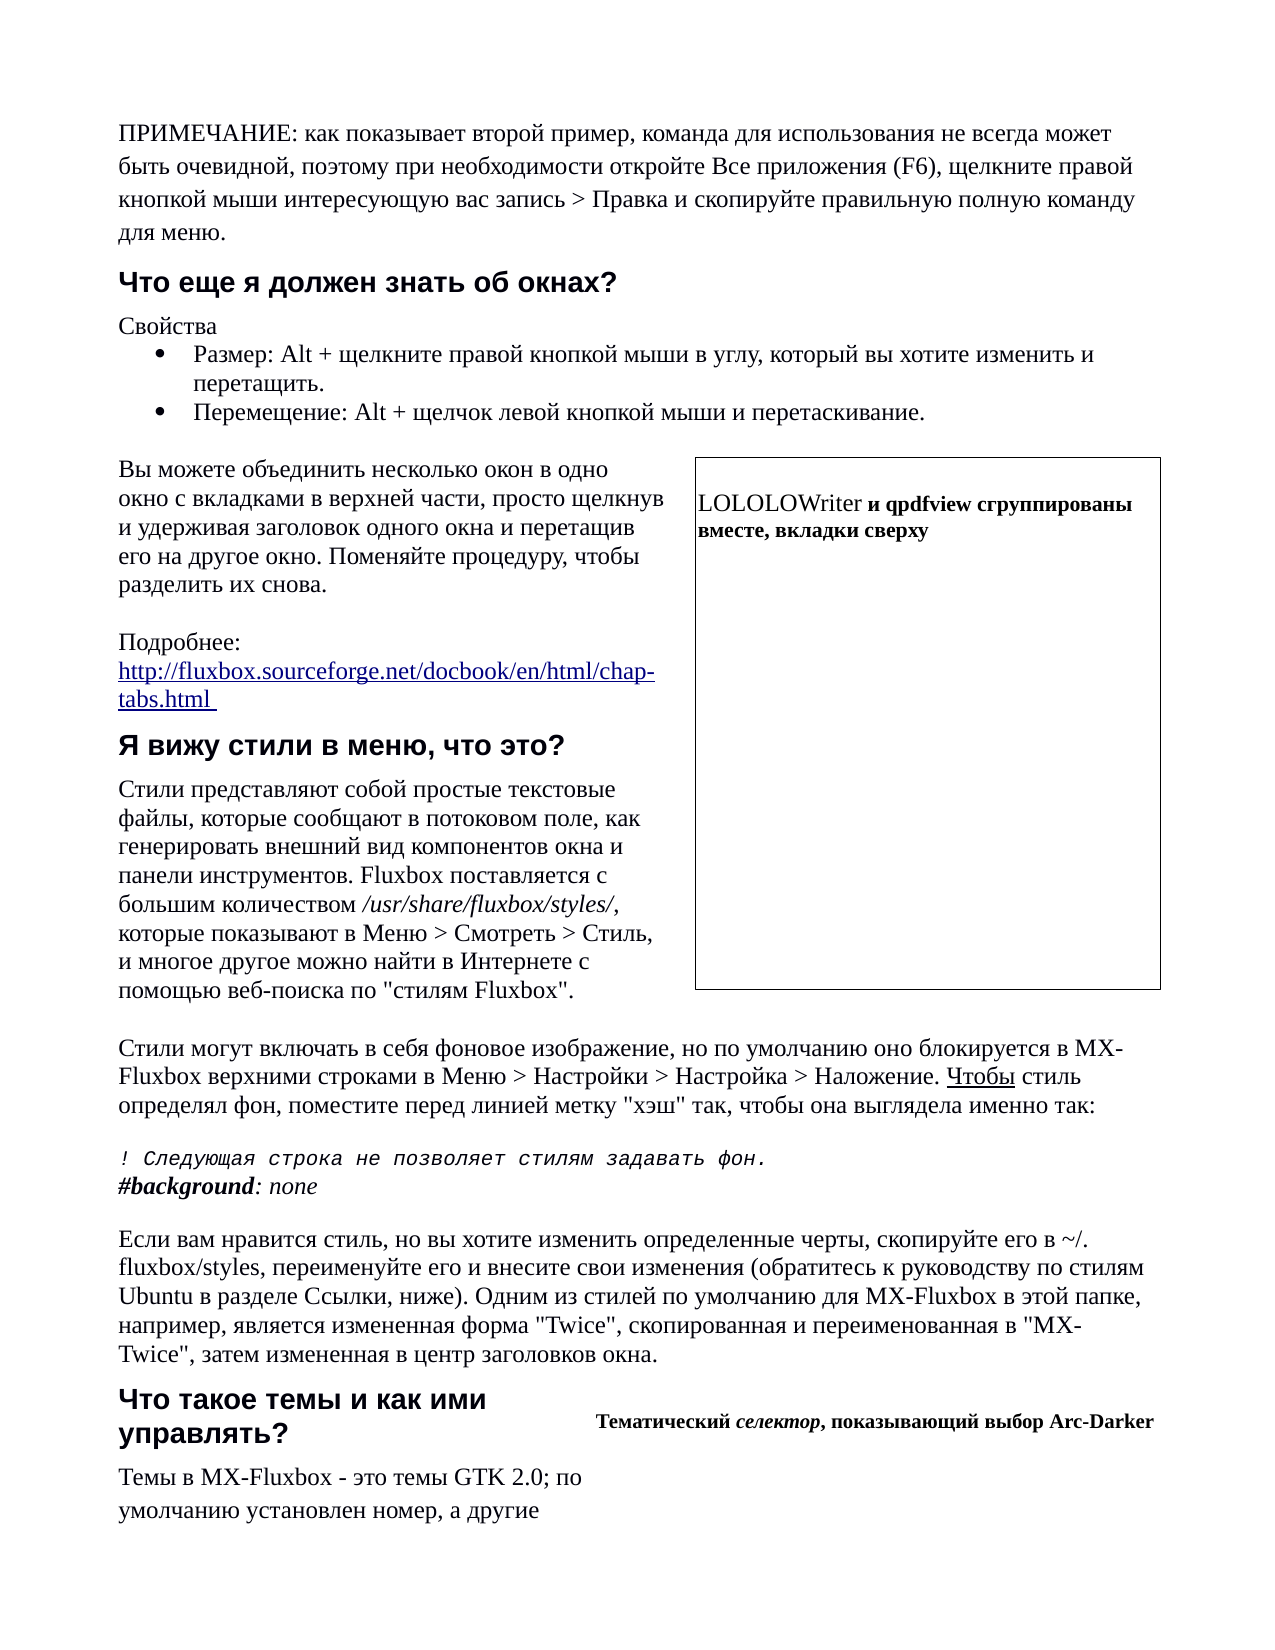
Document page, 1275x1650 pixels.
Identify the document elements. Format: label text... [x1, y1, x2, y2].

text Если вам нравится стиль, но вы хотите изменить определенные черты, скопируйте его в ~/. fluxbox/styles, переименуйте его и внесите свои изменения (обратитесь к руководству по стилям Ubuntu в разделе Ссылки, ниже). Одним из стилей по умолчанию для MX-Fluxbox в этой папке, например, является измененная форма "Twice", скопированная и переименованная в "MX-Twice", затем измененная в центр заголовков окна. [118, 1224, 1157, 1367]
text #background: none [118, 1171, 1157, 1200]
text Вы можете объединить несколько окон в одно окно с вкладками в верхней части, просто щелкнув и удерживая заголовок одного окна и перетащив его на другое окно. Поменяйте процедуру, чтобы разделить их снова. [118, 454, 1157, 598]
text Стили могут включать в себя фоновое изображение, но по умолчанию оно блокируется в MX-Fluxbox верхними строками в Меню > Настройки > Настройка > Наложение. Чтобы стиль определял фон, поместите перед линией метку "хэш" так, чтобы она выглядела именно так: [118, 1033, 1157, 1119]
text Стили представляют собой простые текстовые файлы, которые сообщают в потоковом поле, как генерировать внешний вид компонентов окна и панели инструментов. Fluxbox поставляется с большим количеством /usr/share/fluxbox/styles/, которые показывают в Меню > Смотреть > Стиль, и многое другое можно найти в Интернете с помощью веб-поиска по "стилям Fluxbox". [118, 774, 1157, 1004]
text ! Следующая строка не позволяет стилям задавать фон. [118, 1148, 1157, 1171]
list Перемещение: Alt + щелчок левой кнопкой мыши и перетаскивание. [156, 397, 1157, 426]
text Темы в MX-Fluxbox - это темы GTK 2.0; по умолчанию установлен номер, а другие [118, 1462, 1157, 1523]
subtitle Что еще я должен знать об окнах? [118, 265, 1157, 298]
subtitle Что такое темы и как ими управлять? [118, 1382, 1157, 1449]
subtitle Я вижу стили в меню, что это? [118, 728, 695, 761]
text Подробнее: http://fluxbox.sourceforge.net/docbook/en/html/chap-tabs.html [118, 627, 695, 713]
text ПРИМЕЧАНИЕ: как показывает второй пример, команда для использования не всегда может быть очевидной, поэтому при необходимости откройте Все приложения (F6), щелкните правой кнопкой мыши интересующую вас запись > Правка и скопируйте правильную полную команду для меню. [118, 118, 1157, 246]
list Размер: Alt + щелкните правой кнопкой мыши в углу, который вы хотите изменить и перетащить. [156, 339, 1157, 397]
subtitle [696, 728, 1157, 761]
text Свойства [118, 311, 1157, 339]
text [696, 627, 1157, 713]
